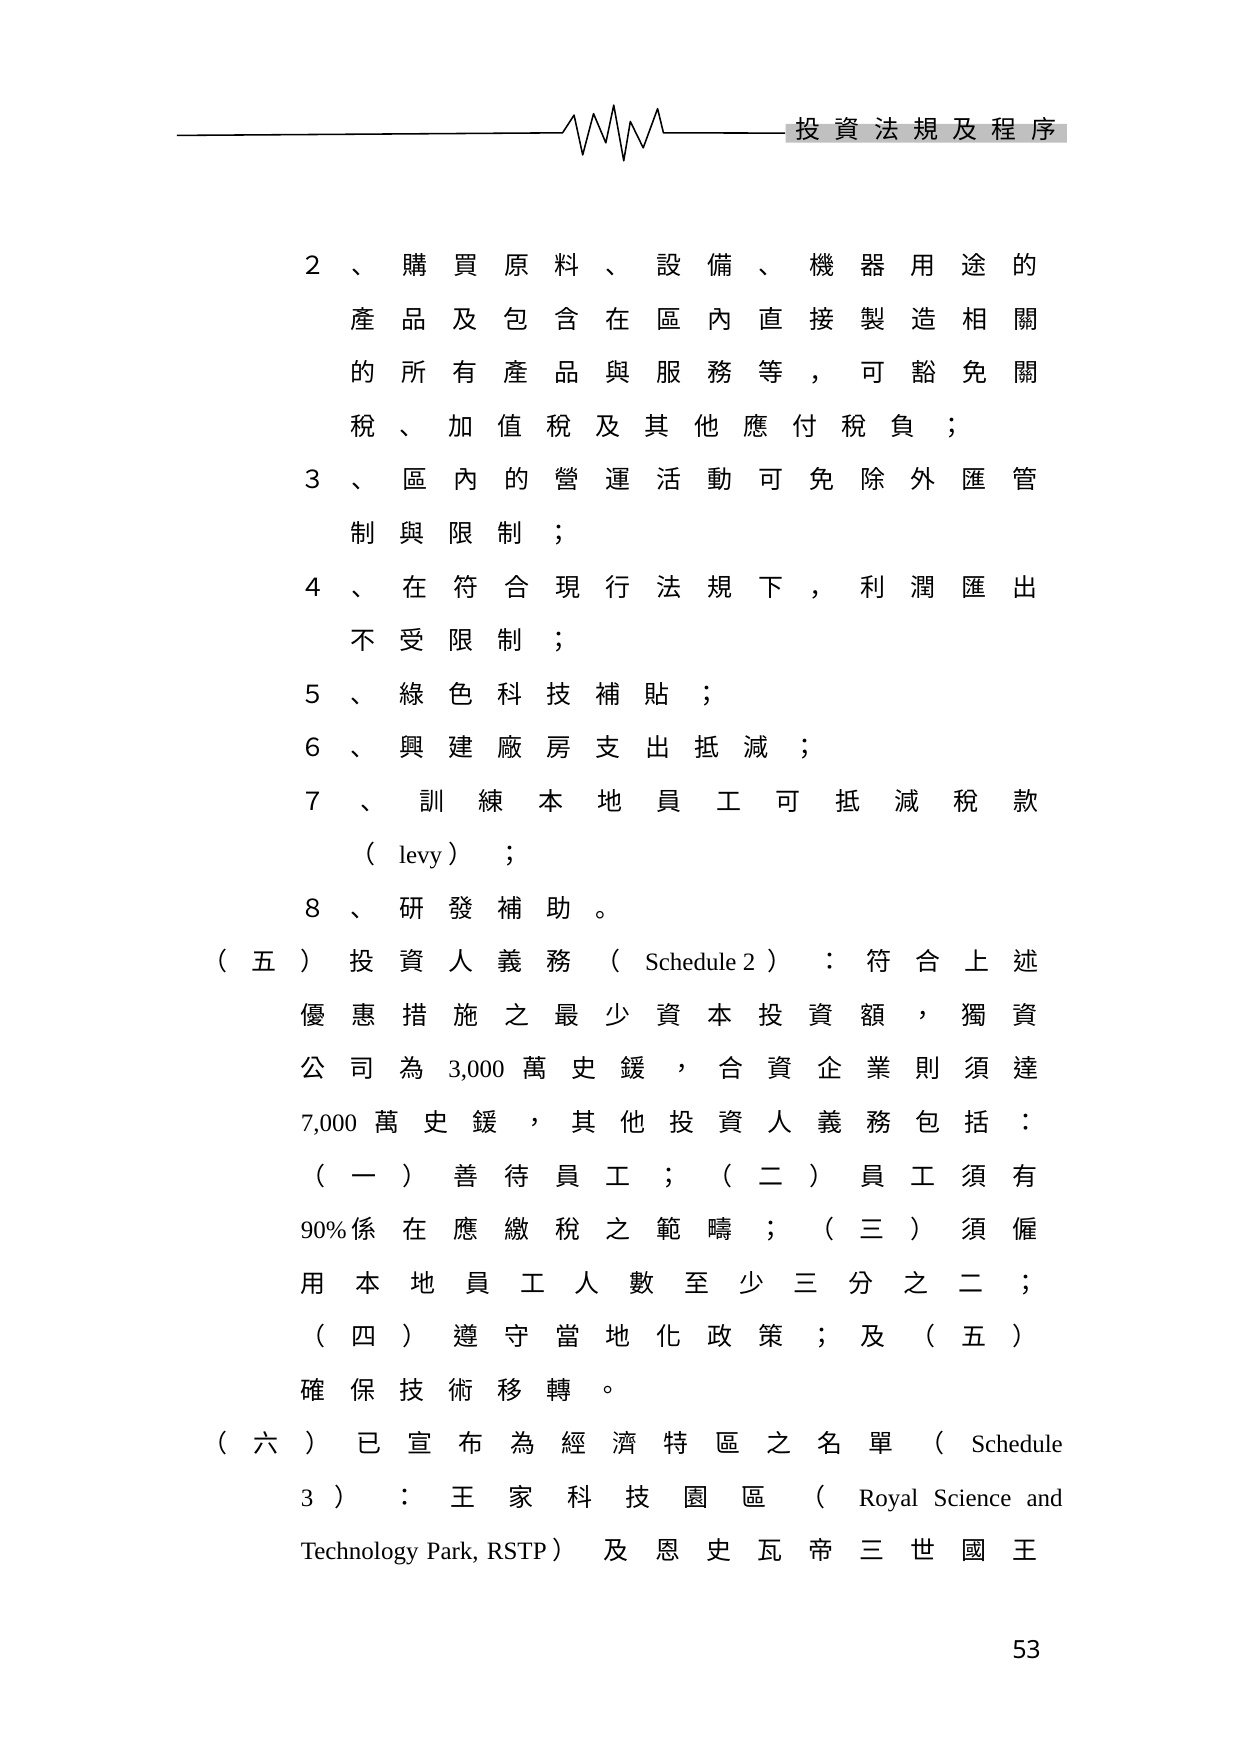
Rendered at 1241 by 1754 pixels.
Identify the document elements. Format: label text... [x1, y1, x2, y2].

text ５、綠色科技補貼； [276, 666, 1063, 719]
text ８、研發補助。 [276, 880, 1063, 933]
text ２、購買原料、設備、機器用途的產品及包含在區內直接製造相關的所有產品與服務等，可豁免關稅、加值稅及其他應付稅負； [276, 237, 1063, 451]
text （六）已宣布為經濟特區之名單（Schedule 3）：王家科技園區（Royal Science and Technology Park, RSTP）及恩史瓦帝三世國王 [202, 1415, 1063, 1576]
text ４、在符合現行法規下，利潤匯出不受限制； [276, 558, 1063, 666]
text ７、訓練本地員工可抵減稅款（levy）； [276, 773, 1063, 880]
text ３、區內的營運活動可免除外匯管制與限制； [276, 451, 1063, 558]
text （五）投資人義務（Schedule 2）：符合上述優惠措施之最少資本投資額，獨資公司為3,000萬史鍰，合資企業則須達7,000萬史鍰，其他投資人義務包括：（一）善待員工；（二）員工須有90%係在應繳稅之範疇；（三）須僱用本地員工人數至少三分之二；（四）遵守當地化政策；及（五）確保技術移轉。 [202, 933, 1063, 1415]
text ６、興建廠房支出抵減； [276, 719, 1063, 773]
